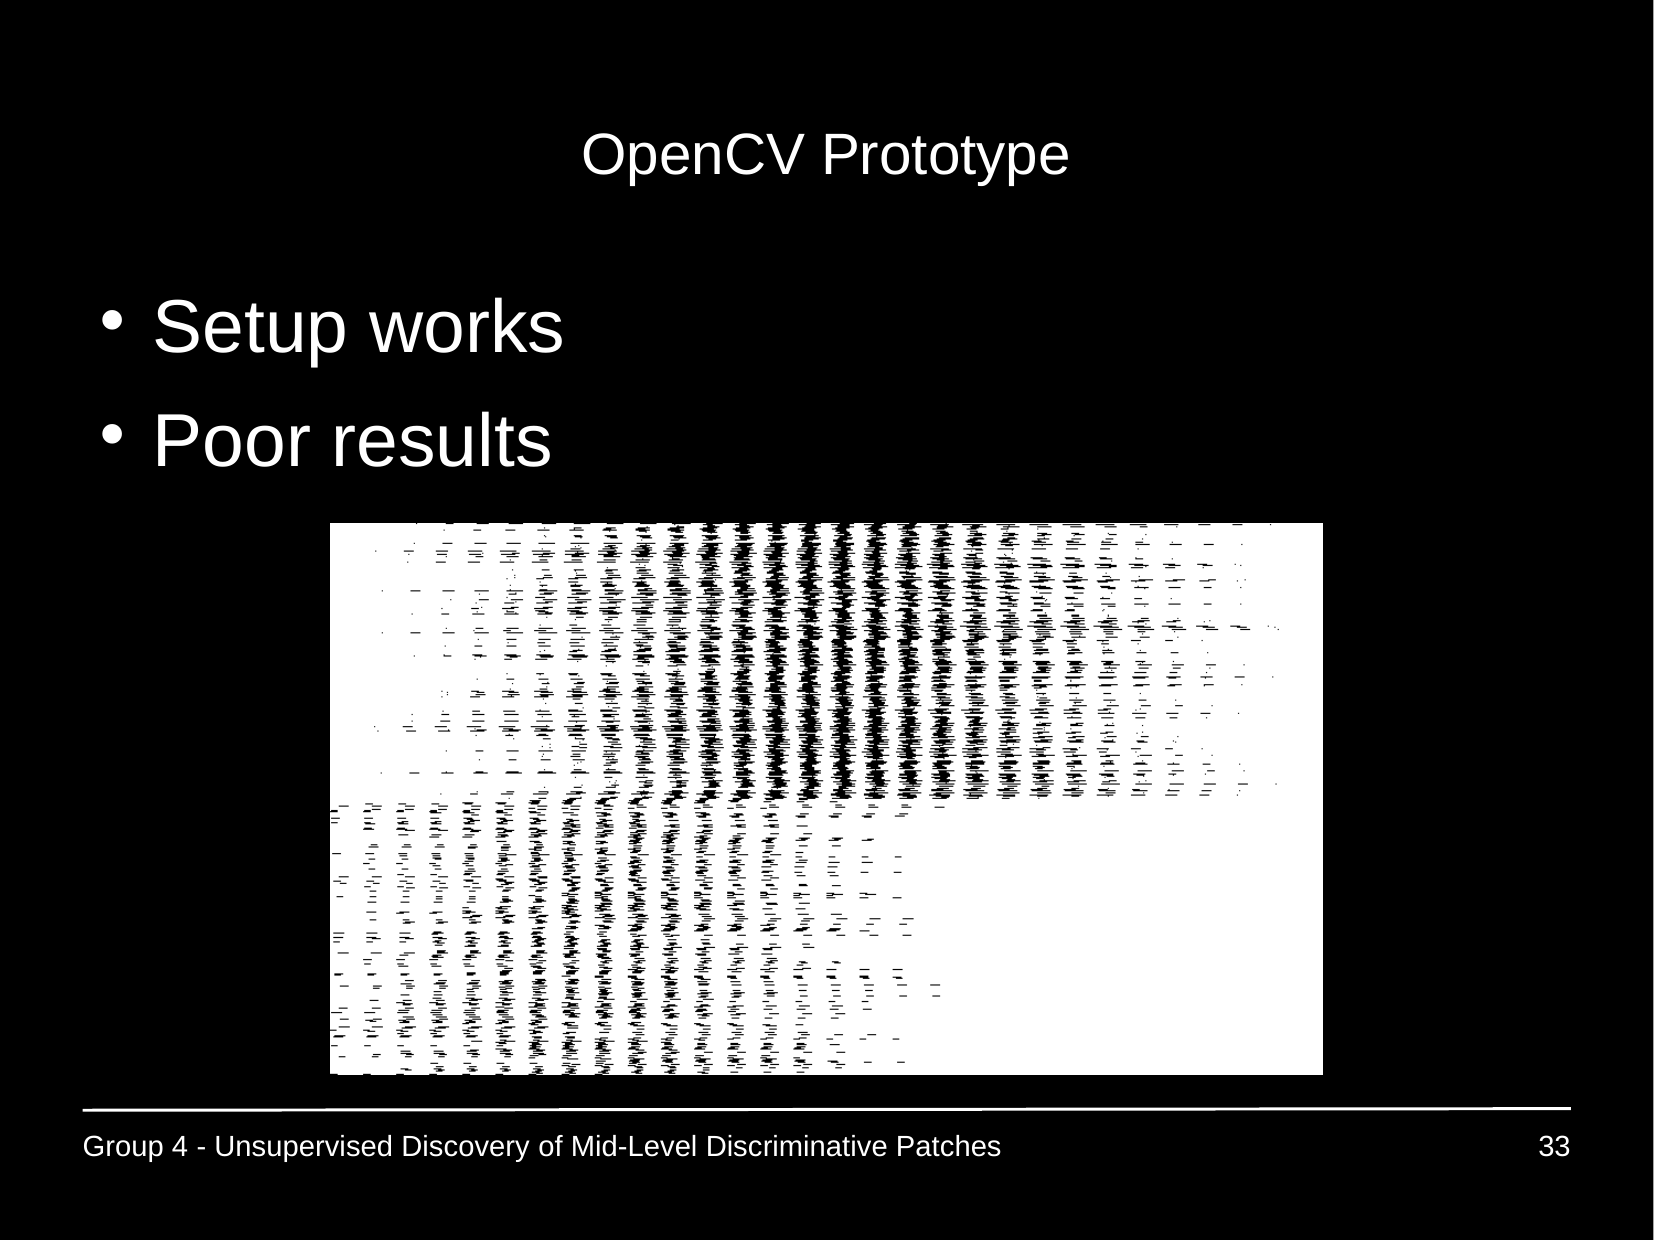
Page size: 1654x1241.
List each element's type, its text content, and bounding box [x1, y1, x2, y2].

title OpenCV Prototype [82, 49, 1571, 257]
list Setup works Poor results [82, 280, 1571, 1099]
picture [330, 523, 1323, 1075]
